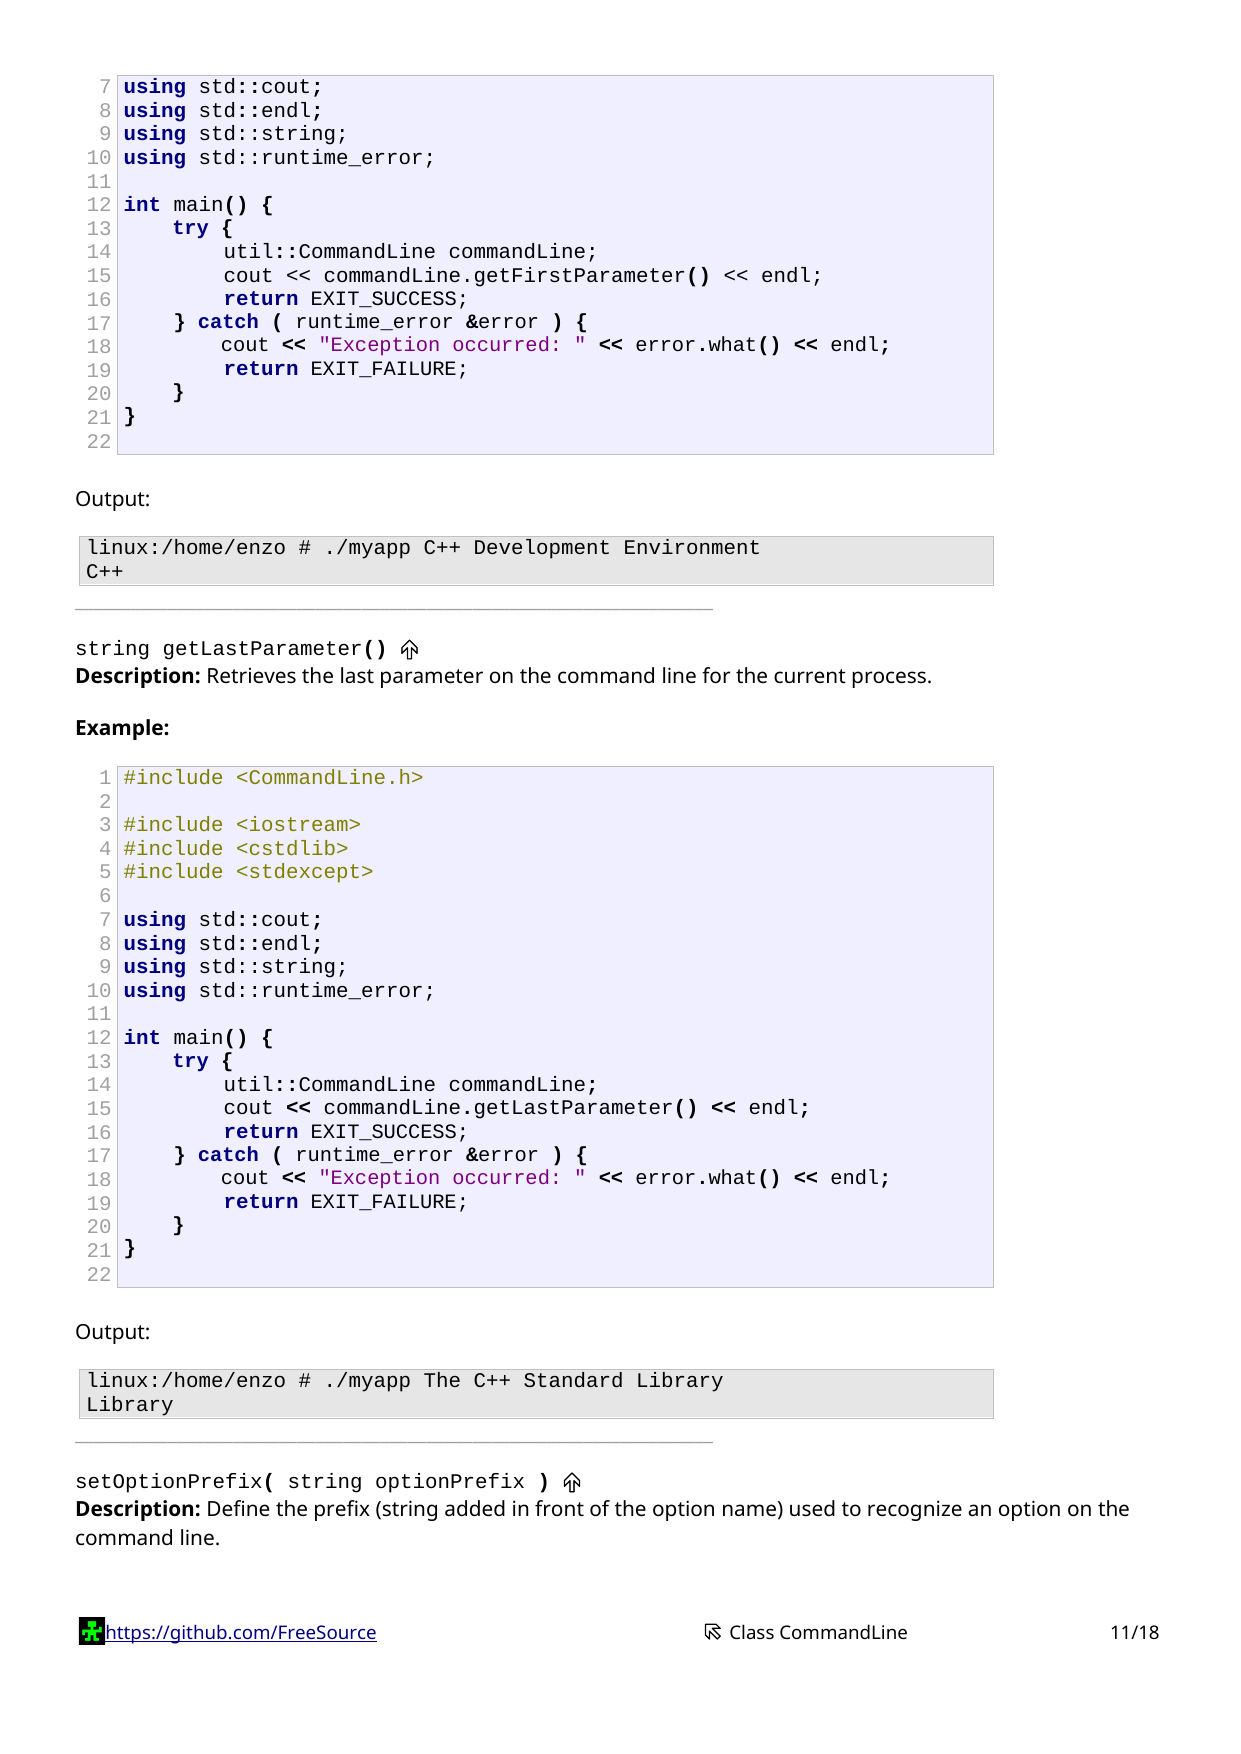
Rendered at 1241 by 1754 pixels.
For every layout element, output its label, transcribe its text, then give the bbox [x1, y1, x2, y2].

text Example: [75, 713, 1165, 766]
text Description: Define the prefix (string added in front of the option name) used to recognize an option on the command line. [75, 1494, 1165, 1551]
table_header linux:/home/enzo # ./myapp C++ Development Environment C++ [80, 537, 993, 584]
text Output: [75, 484, 1165, 513]
text Description: Retrieves the last parameter on the command line for the current process. [75, 661, 1165, 690]
table_header 1 2 3 4 5 6 7 8 9 10 11 12 13 14 15 16 17 18 19 20 21 22 [80, 766, 117, 1287]
table_header linux:/home/enzo # ./myapp The C++ Standard Library Library [80, 1370, 993, 1417]
table_header using std::cout; using std::endl; using std::string; using std::runtime_error; int main() { try { util::CommandLine commandLine; cout << commandLine.getFirstParameter() << endl; return EXIT_SUCCESS; } catch ( runtime_error &error ) { cout << "Exception occurred: " << error.what() << endl; return EXIT_FAILURE; } } [118, 76, 993, 454]
text setOptionPrefix( string optionPrefix )  [75, 1471, 1165, 1494]
text Output: [75, 1317, 1165, 1345]
text string getLastParameter()  [75, 638, 1165, 661]
picture [78, 1617, 106, 1645]
table_header 7 8 9 10 11 12 13 14 15 16 17 18 19 20 21 22 [80, 75, 117, 454]
text _____________________________________________________________________ [75, 1418, 1165, 1447]
table_header #include <CommandLine.h> #include <iostream> #include <cstdlib> #include <stdexcept> using std::cout; using std::endl; using std::string; using std::runtime_error; int main() { try { util::CommandLine commandLine; cout << commandLine.getLastParameter() << endl; return EXIT_SUCCESS; } catch ( runtime_error &error ) { cout << "Exception occurred: " << error.what() << endl; return EXIT_FAILURE; } } [118, 767, 993, 1287]
text _____________________________________________________________________ [75, 586, 1165, 614]
